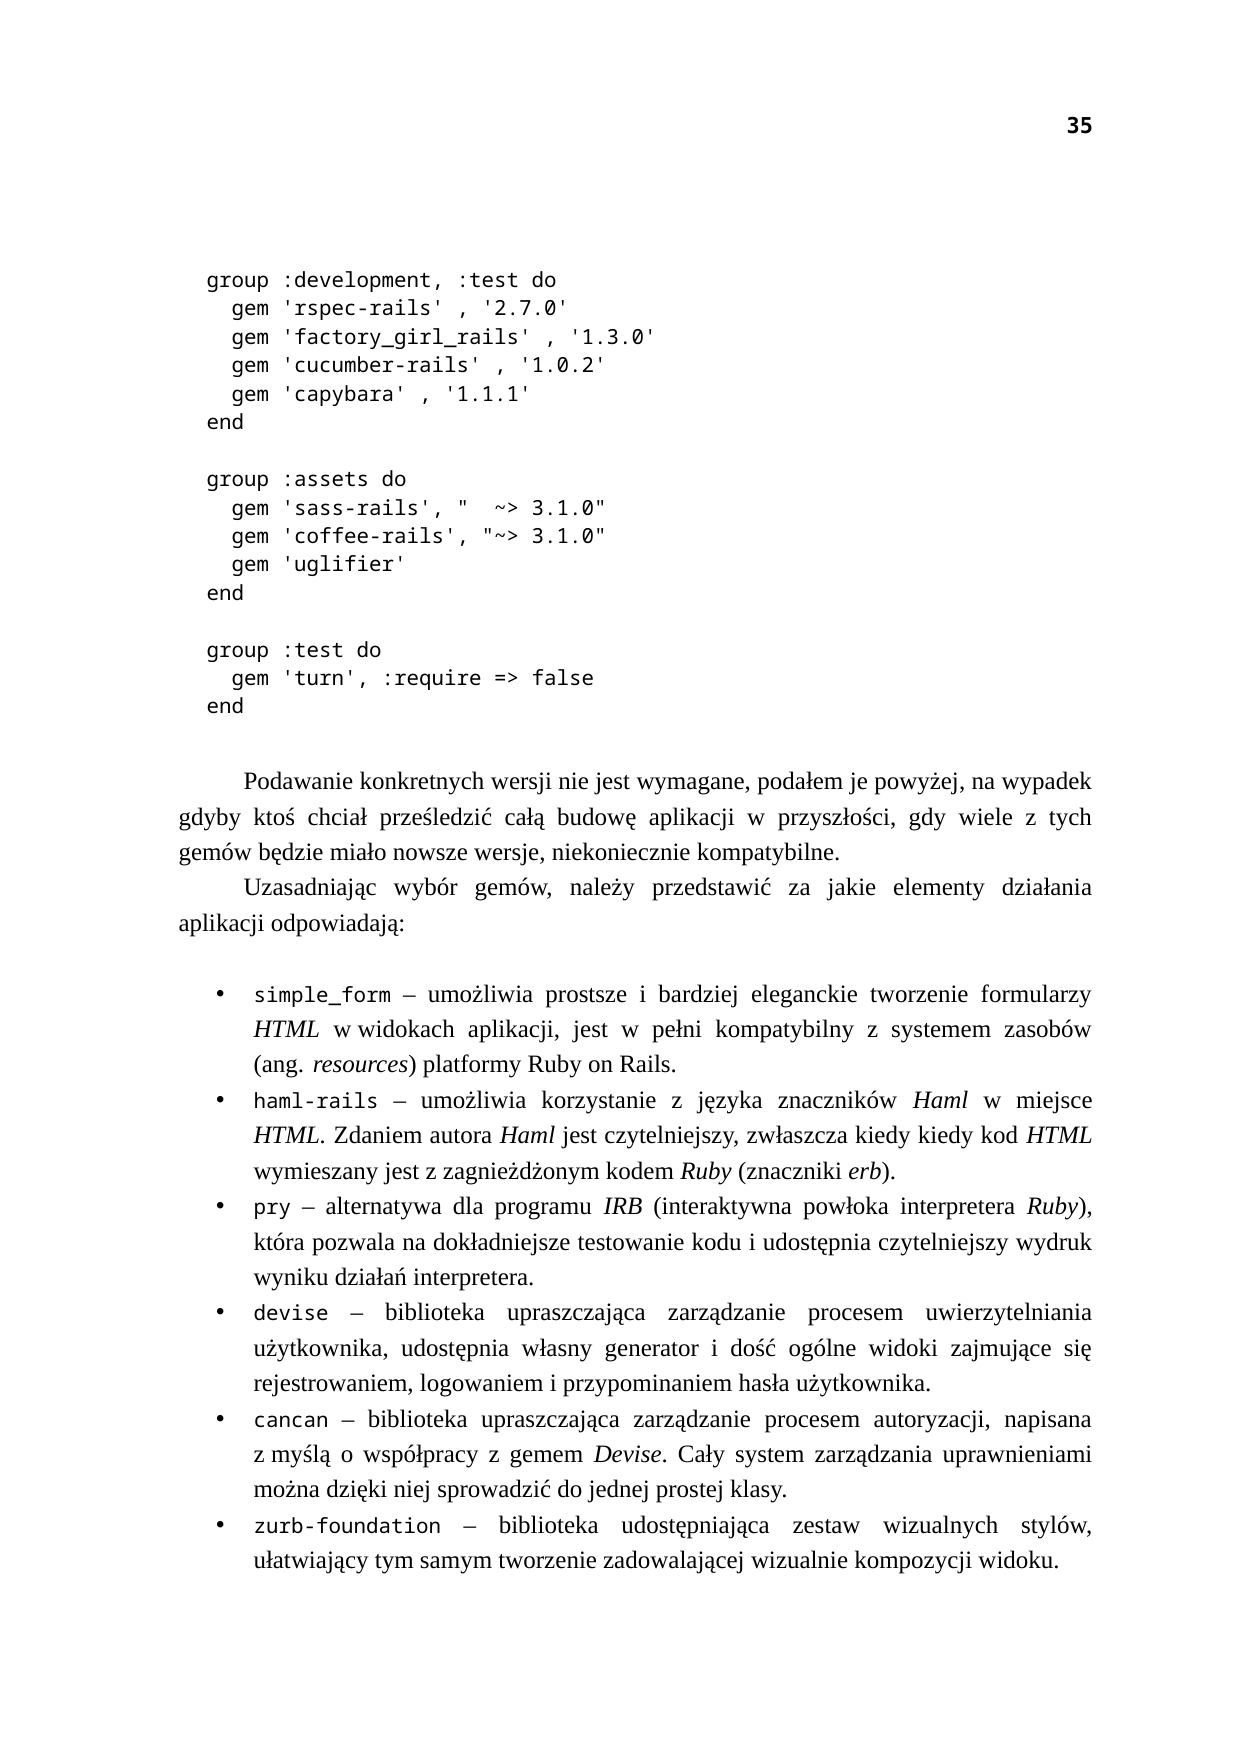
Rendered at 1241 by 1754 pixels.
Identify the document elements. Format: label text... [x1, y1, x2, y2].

text Podawanie konkretnych wersji nie jest wymagane, podałem je powyżej, na wypadek gdyby ktoś chciał prześledzić całą budowę aplikacji w przyszłości, gdy wiele z tych gemów będzie miało nowsze wersje, niekoniecznie kompatybilne. [178, 761, 1093, 867]
text Uzasadniając wybór gemów, należy przedstawić za jakie elementy działania aplikacji odpowiadają: [178, 867, 1093, 938]
list zurb-foundation – biblioteka udostępniająca zestaw wizualnych stylów, ułatwiający tym samym tworzenie zadowalającej wizualnie kompozycji widoku. [216, 1505, 1093, 1576]
list simple_form – umożliwia prostsze i bardziej eleganckie tworzenie formularzy HTML w widokach aplikacji, jest w pełni kompatybilny z systemem zasobów (ang. resources) platformy Ruby on Rails. [216, 974, 1093, 1080]
list haml-rails – umożliwia korzystanie z języka znaczników Haml w miejsce HTML. Zdaniem autora Haml jest czytelniejszy, zwłaszcza kiedy kiedy kod HTML wymieszany jest z zagnieżdżonym kodem Ruby (znaczniki erb). [216, 1080, 1093, 1186]
list pry – alternatywa dla programu IRB (interaktywna powłoka interpretera Ruby), która pozwala na dokładniejsze testowanie kodu i udostępnia czytelniejszy wydruk wyniku działań interpretera. [216, 1186, 1093, 1292]
table_header group :development, :test do gem 'rspec-rails' , '2.7.0' gem 'factory_girl_rails' , '1.3.0' gem 'cucumber-rails' , '1.0.2' gem 'capybara' , '1.1.1' end group :assets do gem 'sass-rails', " ~> 3.1.0" gem 'coffee-rails', "~> 3.1.0" gem 'uglifier' end group :test do gem 'turn', :require => false end [177, 174, 1093, 726]
list devise – biblioteka upraszczająca zarządzanie procesem uwierzytelniania użytkownika, udostępnia własny generator i dość ogólne widoki zajmujące się rejestrowaniem, logowaniem i przypominaniem hasła użytkownika. [216, 1292, 1093, 1399]
list cancan – biblioteka upraszczająca zarządzanie procesem autoryzacji, napisana z myślą o współpracy z gemem Devise. Cały system zarządzania uprawnieniami można dzięki niej sprowadzić do jednej prostej klasy. [216, 1399, 1093, 1505]
